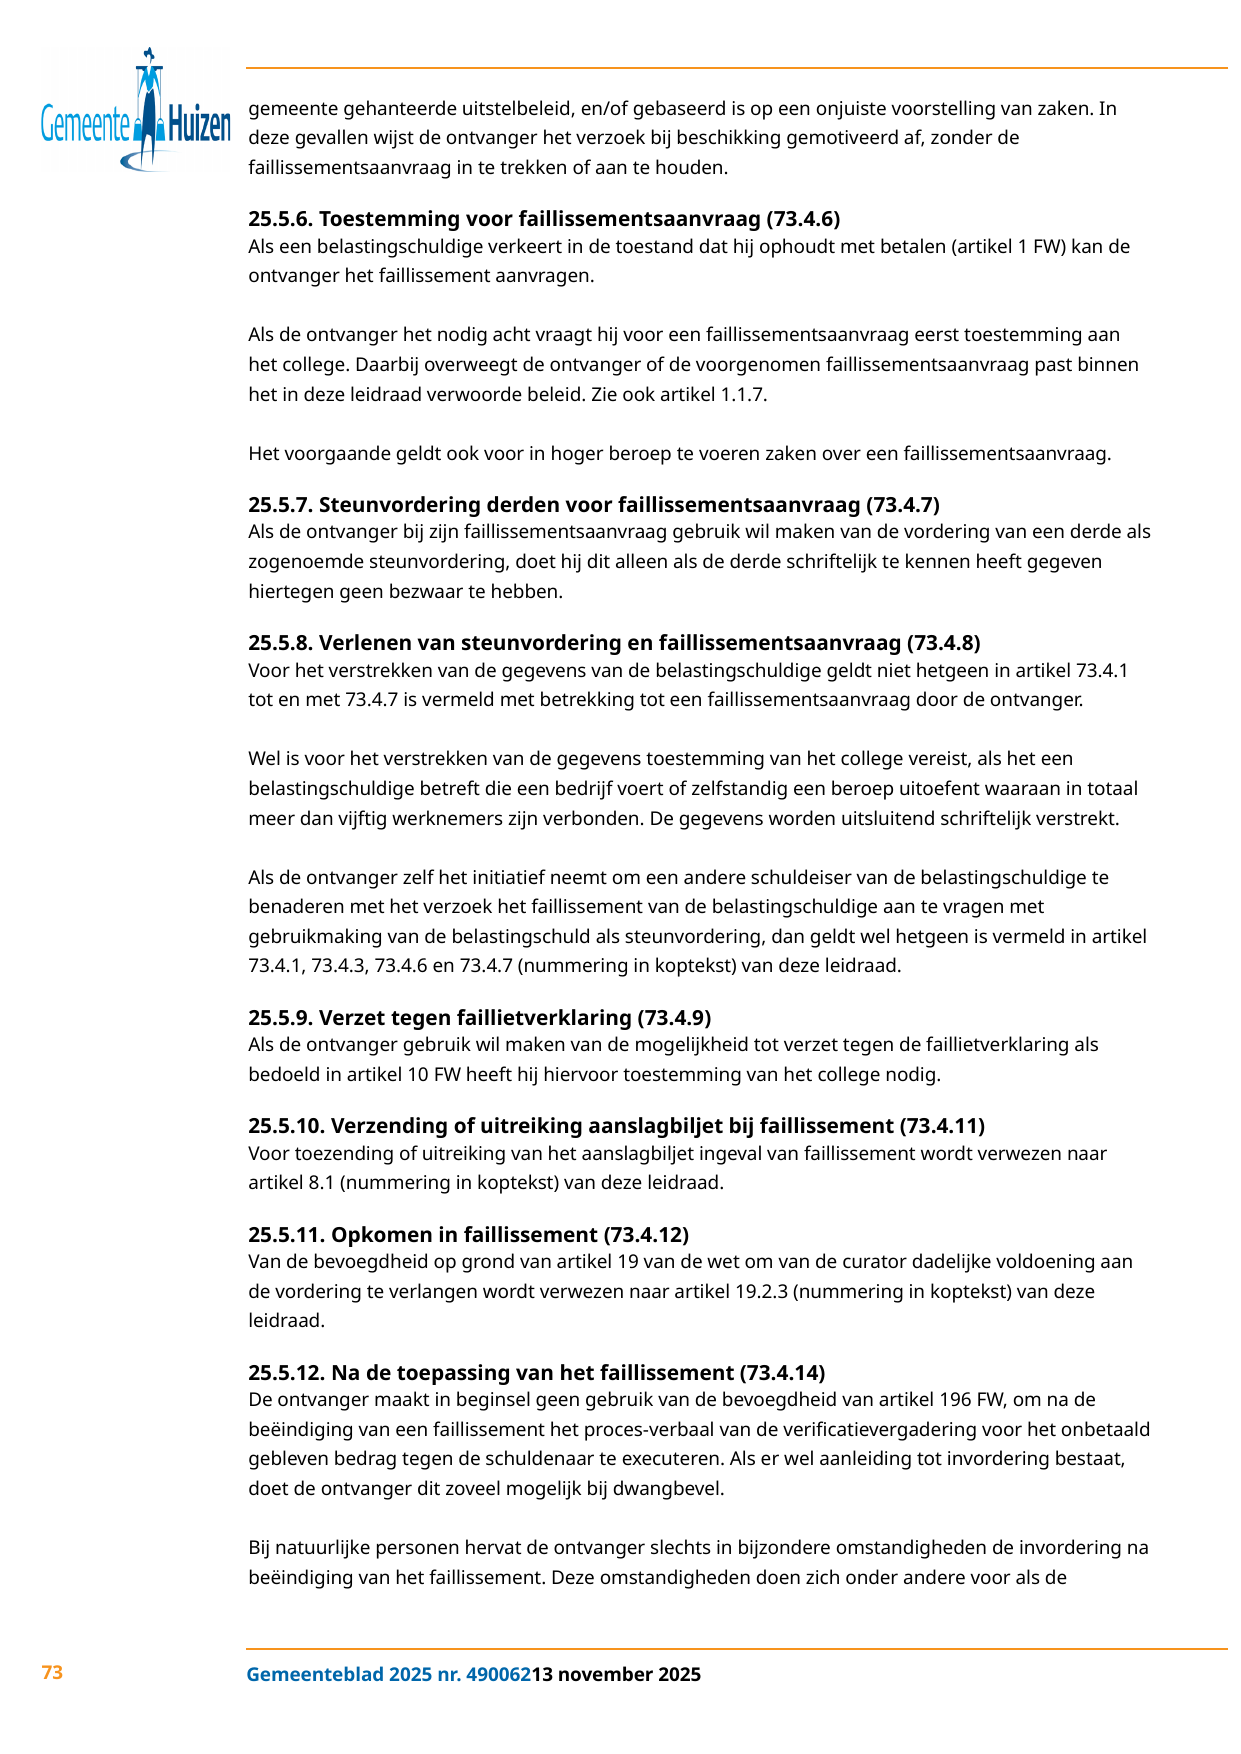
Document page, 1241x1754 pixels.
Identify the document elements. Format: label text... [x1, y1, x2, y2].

text Als een belastingschuldige verkeert in de toestand dat hij ophoudt met betalen (artikel 1 FW) kan de ontvanger het faillissement aanvragen. [248, 233, 1152, 288]
text 25.5.8. Verlenen van steunvordering en faillissementsaanvraag (73.4.8) [248, 628, 1152, 657]
text Als de ontvanger het nodig acht vraagt hij voor een faillissementsaanvraag eerst toestemming aan het college. Daarbij overweegt de ontvanger of de voorgenomen faillissementsaanvraag past binnen het in deze leidraad verwoorde beleid. Zie ook artikel 1.1.7. [248, 322, 1152, 406]
text Voor toezending of uitreiking van het aanslagbiljet ingeval van faillissement wordt verwezen naar artikel 8.1 (nummering in koptekst) van deze leidraad. [248, 1140, 1152, 1195]
text 25.5.7. Steunvordering derden voor faillissementsaanvraag (73.4.7) [248, 490, 1152, 519]
text Als de ontvanger bij zijn faillissementsaanvraag gebruik wil maken van de vordering van een derde als zogenoemde steunvordering, doet hij dit alleen als de derde schriftelijk te kennen heeft gegeven hiertegen geen bezwaar te hebben. [248, 519, 1152, 604]
text 25.5.12. Na de toepassing van het faillissement (73.4.14) [248, 1358, 1152, 1386]
text 25.5.6. Toestemming voor faillissementsaanvraag (73.4.6) [248, 204, 1152, 233]
text Voor het verstrekken van de gegevens van de belastingschuldige geldt niet hetgeen in artikel 73.4.1 tot en met 73.4.7 is vermeld met betrekking tot een faillissementsaanvraag door de ontvanger. [248, 657, 1152, 712]
text Het voorgaande geldt ook voor in hoger beroep te voeren zaken over een faillissementsaanvraag. [248, 440, 1152, 466]
text Wel is voor het verstrekken van de gegevens toestemming van het college vereist, als het een belastingschuldige betreft die een bedrijf voert of zelfstandig een beroep uitoefent waaraan in totaal meer dan vijftig werknemers zijn verbonden. De gegevens worden uitsluitend schriftelijk verstrekt. [248, 746, 1152, 830]
picture [41, 47, 231, 172]
text De ontvanger maakt in beginsel geen gebruik van de bevoegdheid van artikel 196 FW, om na de beëindiging van een faillissement het proces-verbaal van de verificatievergadering voor het onbetaald gebleven bedrag tegen de schuldenaar te executeren. Als er wel aanleiding tot invordering bestaat, doet de ontvanger dit zoveel mogelijk bij dwangbevel. [248, 1386, 1152, 1501]
text Als de ontvanger zelf het initiatief neemt om een andere schuldeiser van de belastingschuldige te benaderen met het verzoek het faillissement van de belastingschuldige aan te vragen met gebruikmaking van de belastingschuld als steunvordering, dan geldt wel hetgeen is vermeld in artikel 73.4.1, 73.4.3, 73.4.6 en 73.4.7 (nummering in koptekst) van deze leidraad. [248, 864, 1152, 978]
text Van de bevoegdheid op grond van artikel 19 van de wet om van de curator dadelijke voldoening aan de vordering te verlangen wordt verwezen naar artikel 19.2.3 (nummering in koptekst) van deze leidraad. [248, 1248, 1152, 1333]
text 25.5.11. Opkomen in faillissement (73.4.12) [248, 1220, 1152, 1248]
text 25.5.10. Verzending of uitreiking aanslagbiljet bij faillissement (73.4.11) [248, 1111, 1152, 1140]
text gemeente gehanteerde uitstelbeleid, en/of gebaseerd is op een onjuiste voorstelling van zaken. In deze gevallen wijst de ontvanger het verzoek bij beschikking gemotiveerd af, zonder de faillissementsaanvraag in te trekken of aan te houden. [248, 95, 1152, 180]
text Bij natuurlijke personen hervat de ontvanger slechts in bijzondere omstandigheden de invordering na beëindiging van het faillissement. Deze omstandigheden doen zich onder andere voor als de [248, 1534, 1152, 1589]
text Als de ontvanger gebruik wil maken van de mogelijkheid tot verzet tegen de faillietverklaring als bedoeld in artikel 10 FW heeft hij hiervoor toestemming van het college nodig. [248, 1031, 1152, 1087]
text 25.5.9. Verzet tegen faillietverklaring (73.4.9) [248, 1003, 1152, 1031]
